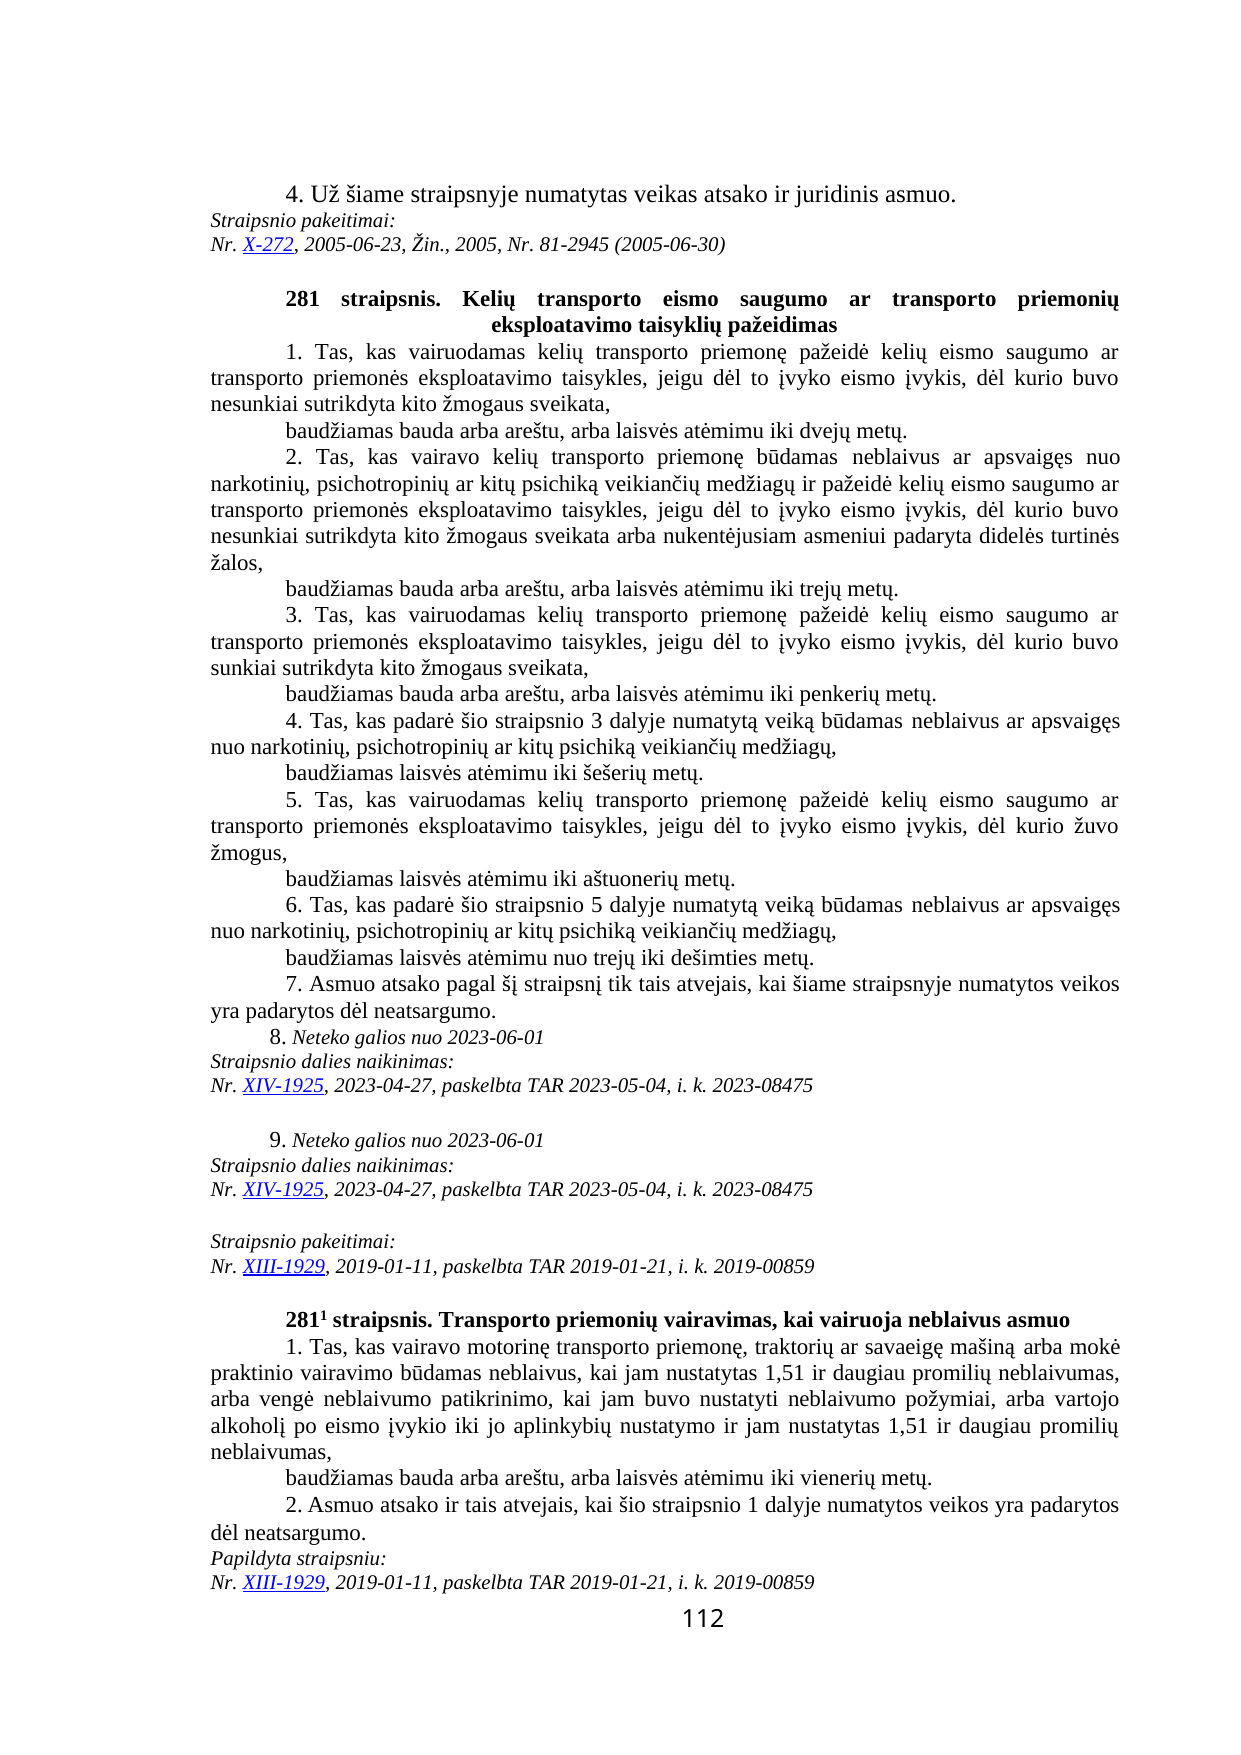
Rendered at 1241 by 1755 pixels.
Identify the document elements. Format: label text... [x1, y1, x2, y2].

text 2811 straipsnis. Transporto priemonių vairavimas, kai vairuoja neblaivus asmuo [210, 1306, 1120, 1333]
text Nr. X-272, 2005-06-23, Žin., 2005, Nr. 81-2945 (2005-06-30) [210, 232, 1120, 256]
text Straipsnio dalies naikinimas: [210, 1049, 1120, 1073]
text Straipsnio pakeitimai: [210, 1229, 1120, 1253]
text Nr. XIII-1929, 2019-01-11, paskelbta TAR 2019-01-21, i. k. 2019-00859 [210, 1253, 1120, 1278]
text baudžiamas laisvės atėmimu nuo trejų iki dešimties metų. [210, 944, 1120, 970]
text Nr. XIV-1925, 2023-04-27, paskelbta TAR 2023-05-04, i. k. 2023-08475 [210, 1177, 1120, 1201]
text 281 straipsnis. Kelių transporto eismo saugumo ar transporto priemonių eksploatavimo taisyklių pažeidimas [285, 285, 1120, 338]
text baudžiamas bauda arba areštu, arba laisvės atėmimu iki trejų metų. [210, 575, 1120, 601]
text 2. Tas, kas vairavo kelių transporto priemonę būdamas neblaivus ar apsvaigęs nuo narkotinių, psichotropinių ar kitų psichiką veikiančių medžiagų ir pažeidė kelių eismo saugumo ar transporto priemonės eksploatavimo taisykles, jeigu dėl to įvyko eismo įvykis, dėl kurio buvo nesunkiai sutrikdyta kito žmogaus sveikata arba nukentėjusiam asmeniui padaryta didelės turtinės žalos, [210, 443, 1120, 575]
text 2. Asmuo atsako ir tais atvejais, kai šio straipsnio 1 dalyje numatytos veikos yra padarytos dėl neatsargumo. [210, 1491, 1120, 1546]
text Nr. XIII-1929, 2019-01-11, paskelbta TAR 2019-01-21, i. k. 2019-00859 [210, 1570, 1120, 1594]
text Straipsnio pakeitimai: [210, 208, 1120, 232]
text 9. Neteko galios nuo 2023-06-01 [210, 1126, 1120, 1153]
text 4. Tas, kas padarė šio straipsnio 3 dalyje numatytą veiką būdamas neblaivus ar apsvaigęs nuo narkotinių, psichotropinių ar kitų psichiką veikiančių medžiagų, [210, 707, 1120, 759]
text Papildyta straipsniu: [210, 1546, 1120, 1570]
text 6. Tas, kas padarė šio straipsnio 5 dalyje numatytą veiką būdamas neblaivus ar apsvaigęs nuo narkotinių, psichotropinių ar kitų psichiką veikiančių medžiagų, [210, 891, 1120, 944]
text 3. Tas, kas vairuodamas kelių transporto priemonę pažeidė kelių eismo saugumo ar transporto priemonės eksploatavimo taisykles, jeigu dėl to įvyko eismo įvykis, dėl kurio buvo sunkiai sutrikdyta kito žmogaus sveikata, [210, 601, 1120, 680]
text baudžiamas laisvės atėmimu iki aštuonerių metų. [210, 865, 1120, 891]
text baudžiamas laisvės atėmimu iki šešerių metų. [210, 759, 1120, 786]
text 8. Neteko galios nuo 2023-06-01 [210, 1023, 1120, 1049]
text 1. Tas, kas vairavo motorinę transporto priemonę, traktorių ar savaeigę mašiną arba mokė praktinio vairavimo būdamas neblaivus, kai jam nustatytas 1,51 ir daugiau promilių neblaivumas, arba vengė neblaivumo patikrinimo, kai jam buvo nustatyti neblaivumo požymiai, arba vartojo alkoholį po eismo įvykio iki jo aplinkybių nustatymo ir jam nustatytas 1,51 ir daugiau promilių neblaivumas, [210, 1333, 1120, 1464]
text 4. Už šiame straipsnyje numatytas veikas atsako ir juridinis asmuo. [210, 179, 1120, 208]
text Nr. XIV-1925, 2023-04-27, paskelbta TAR 2023-05-04, i. k. 2023-08475 [210, 1073, 1120, 1097]
text 1. Tas, kas vairuodamas kelių transporto priemonę pažeidė kelių eismo saugumo ar transporto priemonės eksploatavimo taisykles, jeigu dėl to įvyko eismo įvykis, dėl kurio buvo nesunkiai sutrikdyta kito žmogaus sveikata, [210, 338, 1120, 417]
text 7. Asmuo atsako pagal šį straipsnį tik tais atvejais, kai šiame straipsnyje numatytos veikos yra padarytos dėl neatsargumo. [210, 970, 1120, 1023]
text Straipsnio dalies naikinimas: [210, 1153, 1120, 1177]
text baudžiamas bauda arba areštu, arba laisvės atėmimu iki vienerių metų. [210, 1464, 1120, 1491]
text 5. Tas, kas vairuodamas kelių transporto priemonę pažeidė kelių eismo saugumo ar transporto priemonės eksploatavimo taisykles, jeigu dėl to įvyko eismo įvykis, dėl kurio žuvo žmogus, [210, 786, 1120, 865]
text baudžiamas bauda arba areštu, arba laisvės atėmimu iki dvejų metų. [210, 417, 1120, 443]
text baudžiamas bauda arba areštu, arba laisvės atėmimu iki penkerių metų. [210, 680, 1120, 707]
